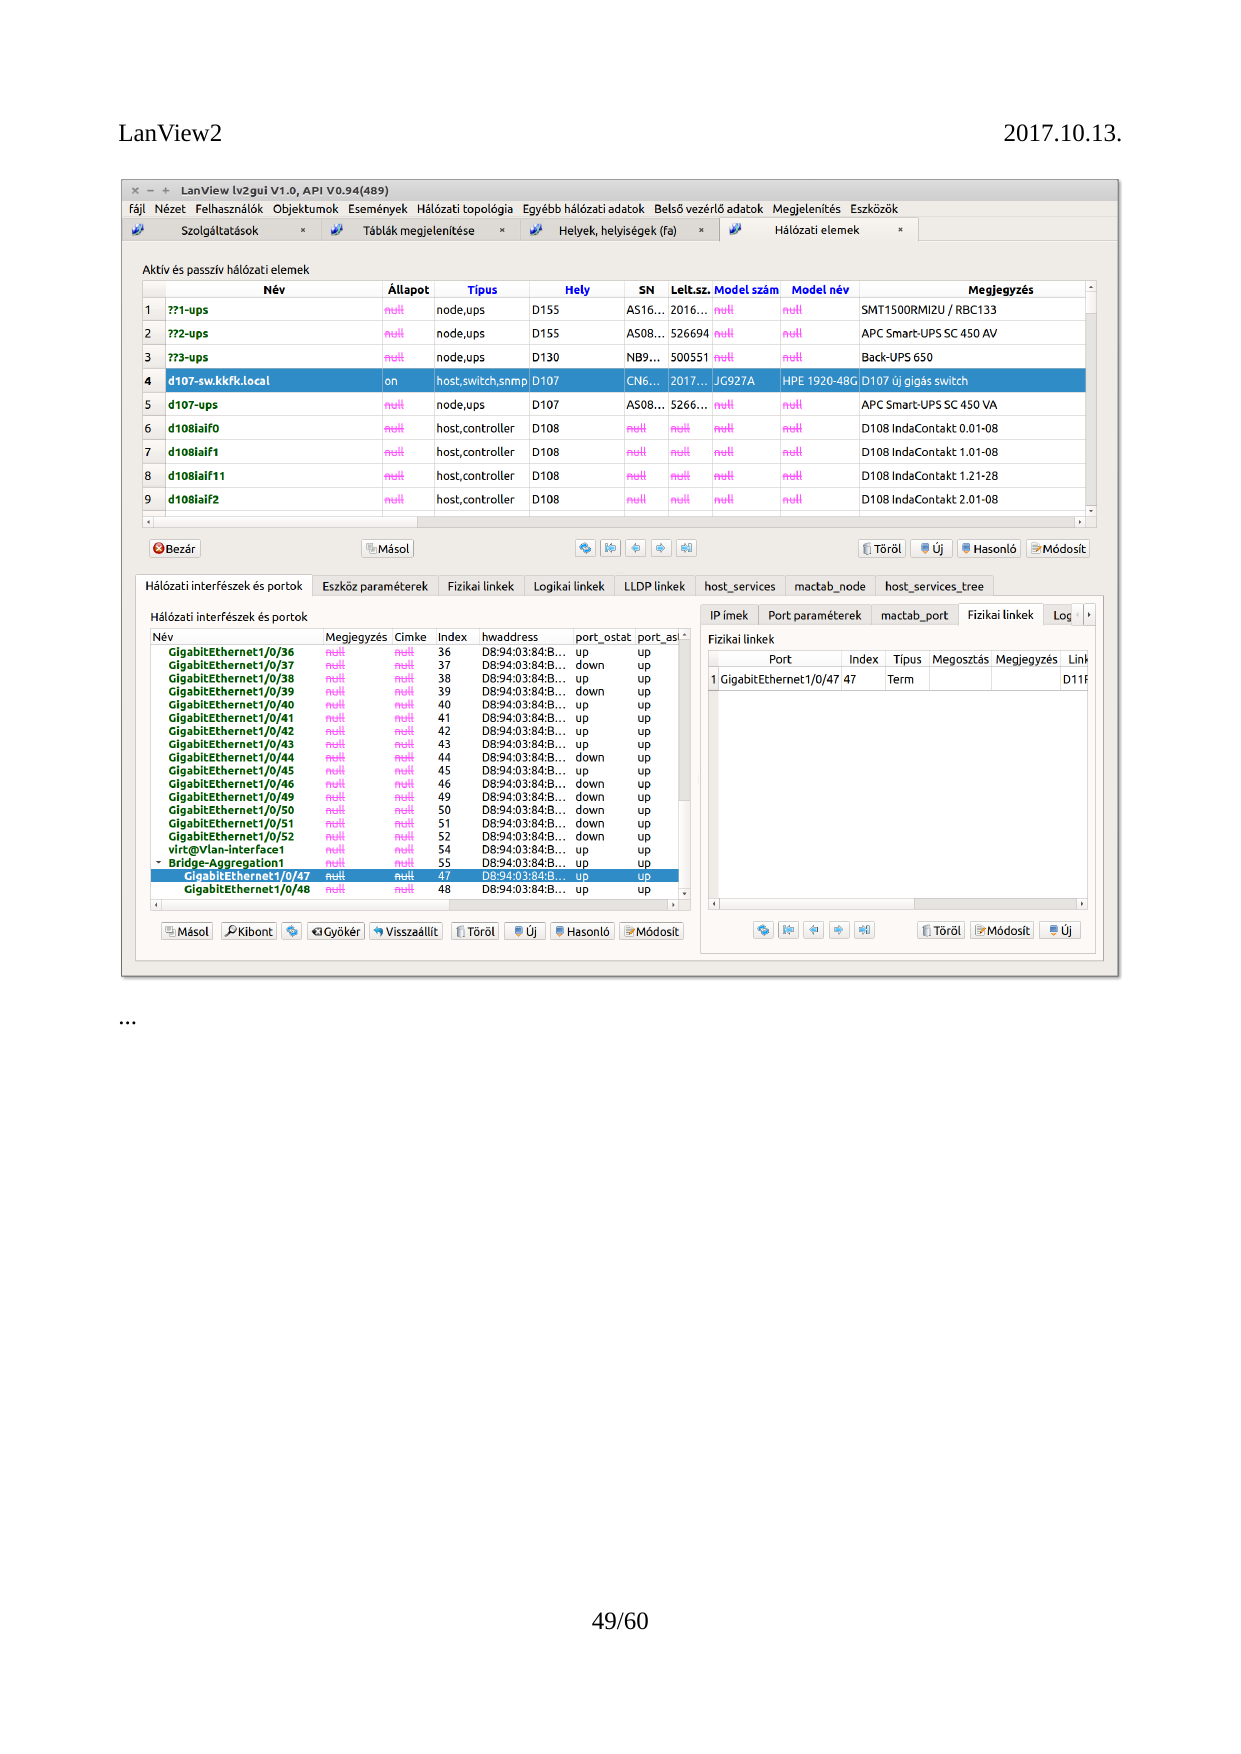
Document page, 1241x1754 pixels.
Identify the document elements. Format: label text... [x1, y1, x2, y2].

text ... [118, 1001, 1122, 1029]
picture [118, 177, 1123, 981]
